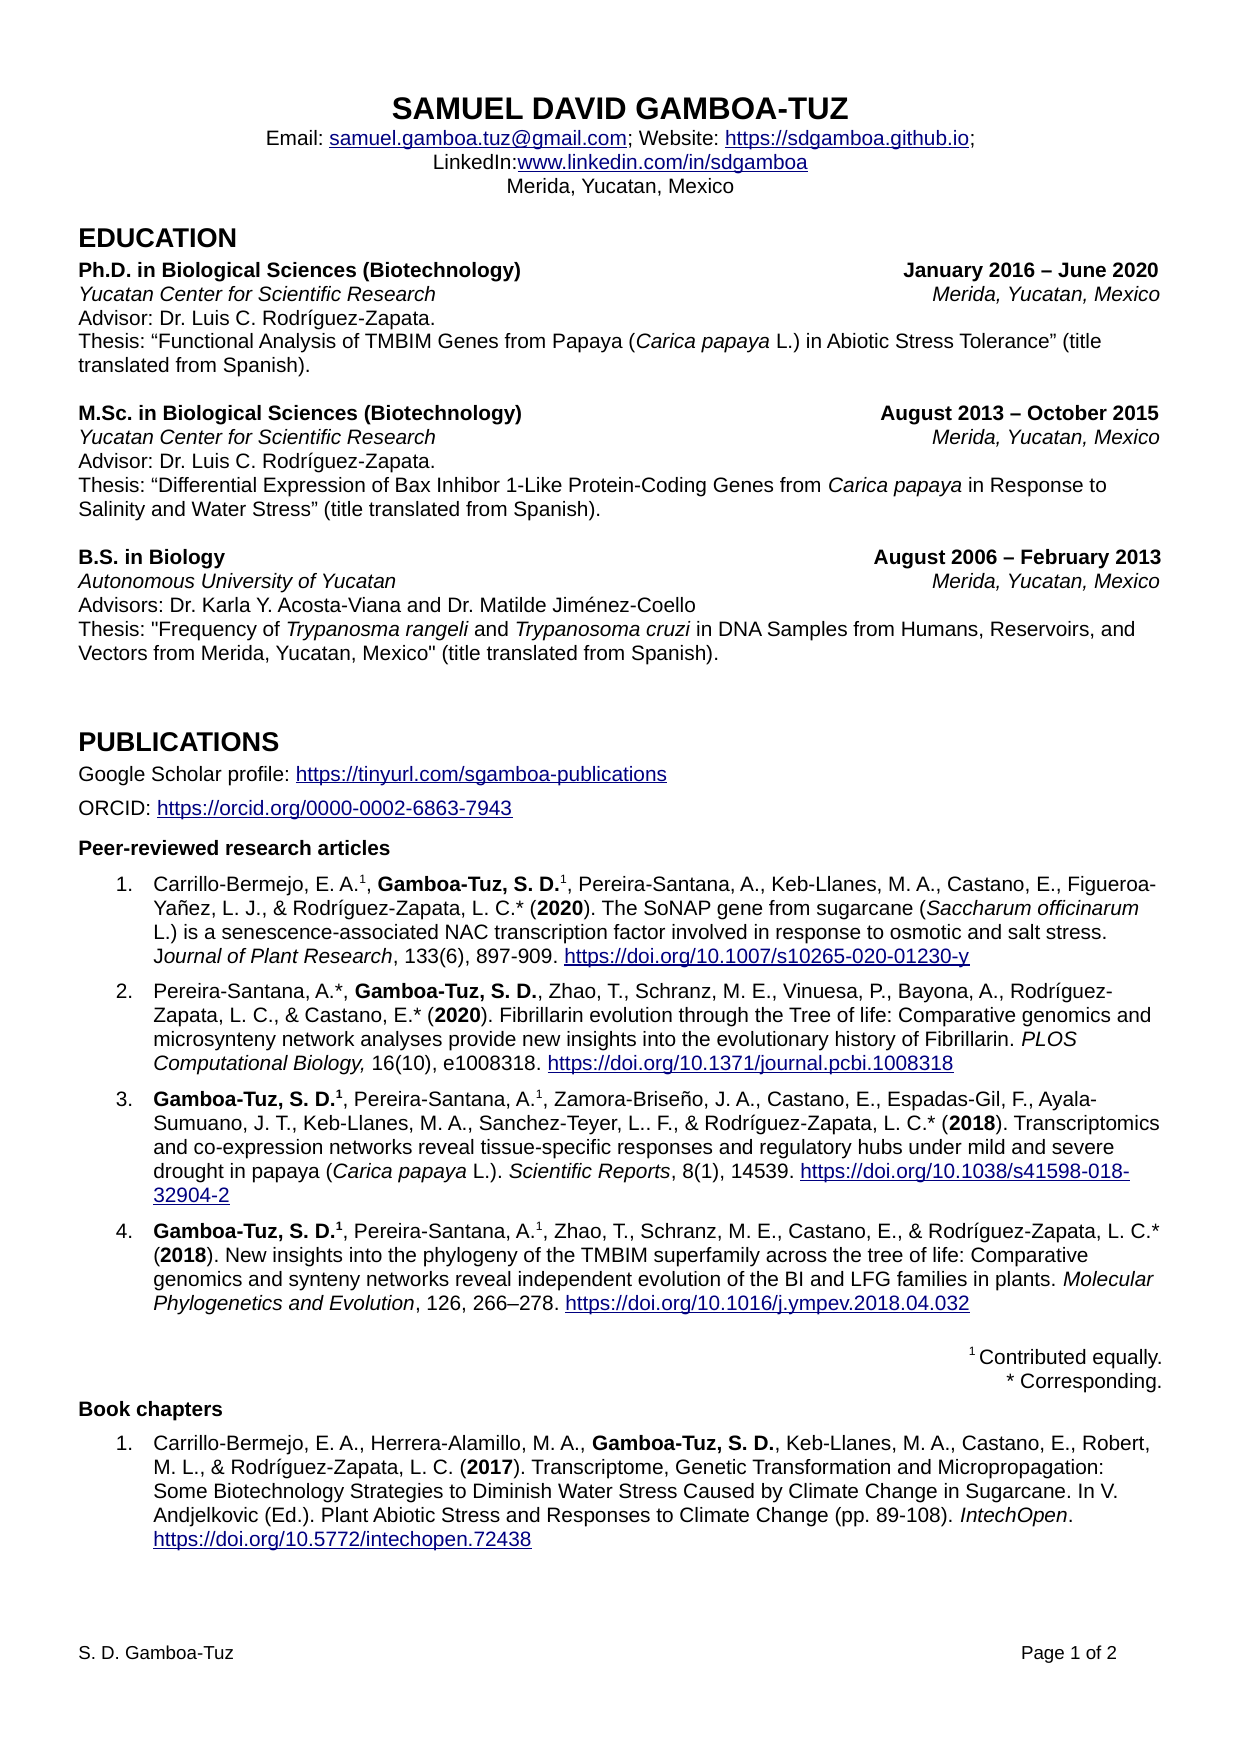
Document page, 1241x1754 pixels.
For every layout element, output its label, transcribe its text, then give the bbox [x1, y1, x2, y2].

text Yucatan Center for Scientific Research Merida, Yucatan, Mexico [78, 281, 1162, 305]
text Ph.D. in Biological Sciences (Biotechnology) January 2016 – June 2020 [78, 257, 1162, 281]
list Carrillo-Bermejo, E. A., Herrera-Alamillo, M. A., Gamboa-Tuz, S. D., Keb-Llanes, M. A., Castano, E., Robert, M. L., & Rodríguez-Zapata, L. C. (2017). Transcriptome, Genetic Transformation and Micropropagation: Some Biotechnology Strategies to Diminish Water Stress Caused by Climate Change in Sugarcane. In V. Andjelkovic (Ed.). Plant Abiotic Stress and Responses to Climate Change (pp. 89-108). IntechOpen. https://doi.org/10.5772/intechopen.72438 [116, 1431, 1162, 1555]
text Advisor: Dr. Luis C. Rodríguez-Zapata. [78, 449, 1162, 473]
text Thesis: “Differential Expression of Bax Inhibor 1-Like Protein-Coding Genes from Carica papaya in Response to Salinity and Water Stress” (title translated from Spanish). [78, 473, 1162, 521]
text Advisor: Dr. Luis C. Rodríguez-Zapata. [78, 305, 1162, 329]
text Thesis: "Frequency of Trypanosma rangeli and Trypanosoma cruzi in DNA Samples from Humans, Reservoirs, and Vectors from Merida, Yucatan, Mexico" (title translated from Spanish). [78, 617, 1162, 669]
list Carrillo-Bermejo, E. A.1, Gamboa-Tuz, S. D.1, Pereira-Santana, A., Keb-Llanes, M. A., Castano, E., Figueroa-Yañez, L. J., & Rodríguez-Zapata, L. C.* (2020). The SoNAP gene from sugarcane (Saccharum officinarum L.) is a senescence-associated NAC transcription factor involved in response to osmotic and salt stress. Journal of Plant Research, 133(6), 897-909. https://doi.org/10.1007/s10265-020-01230-y [116, 872, 1162, 967]
text Advisors: Dr. Karla Y. Acosta-Viana and Dr. Matilde Jiménez-Coello [78, 593, 1162, 617]
text Google Scholar profile: https://tinyurl.com/sgamboa-publications [78, 761, 1162, 790]
text * Corresponding. [78, 1368, 1162, 1397]
list Pereira-Santana, A.*, Gamboa-Tuz, S. D., Zhao, T., Schranz, M. E., Vinuesa, P., Bayona, A., Rodríguez-Zapata, L. C., & Castano, E.* (2020). Fibrillarin evolution through the Tree of life: Comparative genomics and microsynteny network analyses provide new insights into the evolutionary history of Fibrillarin. PLOS Computational Biology, 16(10), e1008318. https://doi.org/10.1371/journal.pcbi.1008318 [116, 979, 1162, 1075]
text ORCID: https://orcid.org/0000-0002-6863-7943 [78, 796, 1162, 824]
list Gamboa-Tuz, S. D.1, Pereira-Santana, A.1, Zamora-Briseño, J. A., Castano, E., Espadas-Gil, F., Ayala-Sumuano, J. T., Keb-Llanes, M. A., Sanchez-Teyer, L.. F., & Rodríguez-Zapata, L. C.* (2018). Transcriptomics and co-expression networks reveal tissue-specific responses and regulatory hubs under mild and severe drought in papaya (Carica papaya L.). Scientific Reports, 8(1), 14539. https://doi.org/10.1038/s41598-018-32904-2 [116, 1087, 1162, 1207]
text EDUCATION [78, 222, 1162, 257]
text Email: samuel.gamboa.tuz@gmail.com; Website: https://sdgamboa.github.io; LinkedIn:www.linkedin.com/in/sdgamboa [78, 126, 1162, 174]
text B.S. in Biology August 2006 – February 2013 [78, 545, 1162, 569]
text SAMUEL DAVID GAMBOA-TUZ [78, 90, 1162, 126]
text Peer-reviewed research articles [78, 836, 1162, 860]
text Autonomous University of Yucatan Merida, Yucatan, Mexico [78, 569, 1162, 593]
text Book chapters [78, 1397, 1162, 1425]
text Yucatan Center for Scientific Research Merida, Yucatan, Mexico [78, 425, 1162, 449]
text M.Sc. in Biological Sciences (Biotechnology) August 2013 – October 2015 [78, 401, 1162, 425]
text PUBLICATIONS [78, 726, 1162, 761]
text Thesis: “Functional Analysis of TMBIM Genes from Papaya (Carica papaya L.) in Abiotic Stress Tolerance” (title translated from Spanish). [78, 329, 1162, 377]
text Merida, Yucatan, Mexico [78, 174, 1162, 198]
list Gamboa-Tuz, S. D.1, Pereira-Santana, A.1, Zhao, T., Schranz, M. E., Castano, E., & Rodríguez-Zapata, L. C.* (2018). New insights into the phylogeny of the TMBIM superfamily across the tree of life: Comparative genomics and synteny networks reveal independent evolution of the BI and LFG families in plants. Molecular Phylogenetics and Evolution, 126, 266–278. https://doi.org/10.1016/j.ympev.2018.04.032 [116, 1219, 1162, 1314]
text 1 Contributed equally. [78, 1344, 1162, 1368]
